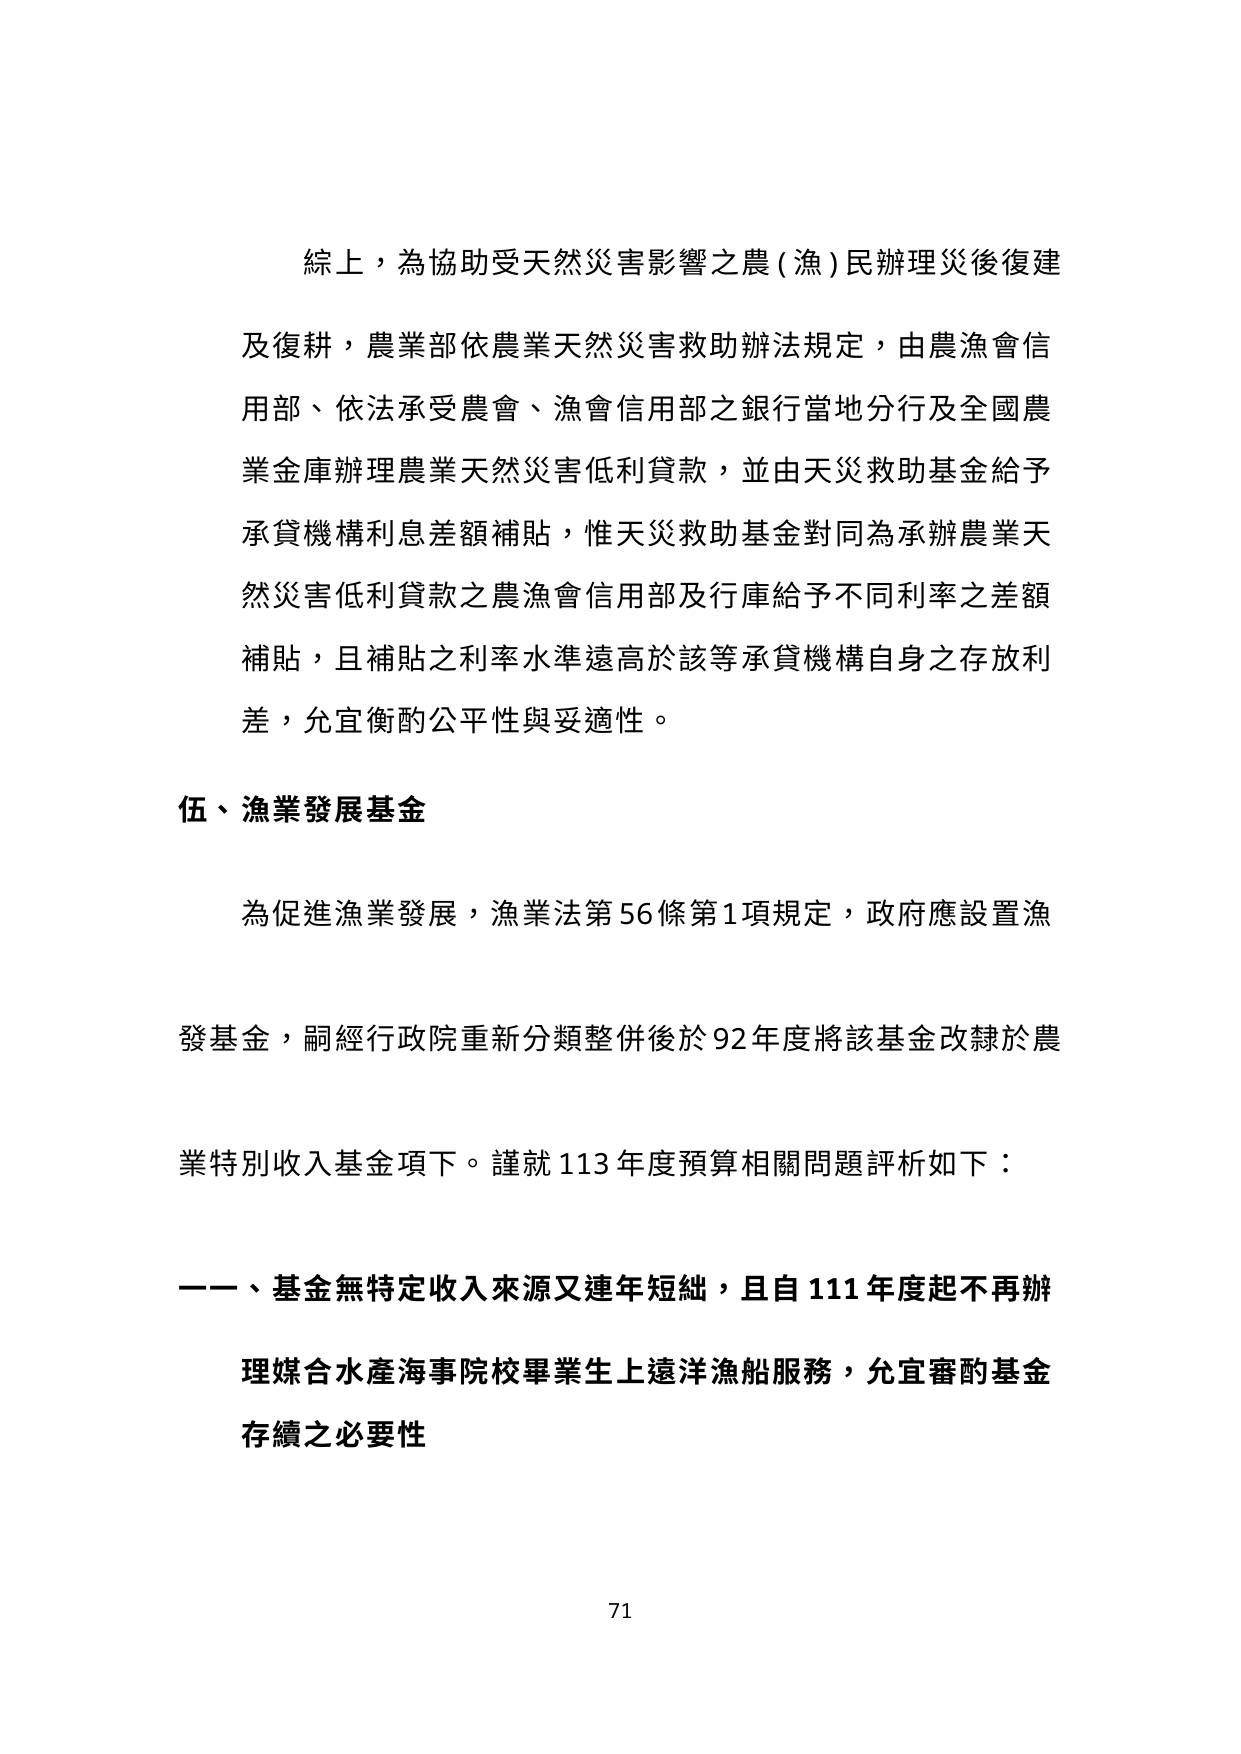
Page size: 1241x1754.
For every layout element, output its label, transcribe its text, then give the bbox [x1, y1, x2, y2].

text 伍、漁業發展基金 [177, 766, 1063, 828]
text 綜上，為協助受天然災害影響之農(漁)民辦理災後復建及復耕，農業部依農業天然災害救助辦法規定，由農漁會信用部、依法承受農會、漁會信用部之銀行當地分行及全國農業金庫辦理農業天然災害低利貸款，並由天災救助基金給予承貸機構利息差額補貼，惟天災救助基金對同為承辦農業天然災害低利貸款之農漁會信用部及行庫給予不同利率之差額補貼，且補貼之利率水準遠高於該等承貸機構自身之存放利差，允宜衡酌公平性與妥適性。 [236, 177, 1063, 740]
text 為促進漁業發展，漁業法第56條第1項規定，政府應設置漁發基金，嗣經行政院重新分類整併後於92年度將該基金改隸於農業特別收入基金項下。謹就113年度預算相關問題評析如下： [177, 828, 1063, 1203]
text 一一、基金無特定收入來源又連年短絀，且自111年度起不再辦理媒合水產海事院校畢業生上遠洋漁船服務，允宜審酌基金存續之必要性 [177, 1203, 1063, 1453]
